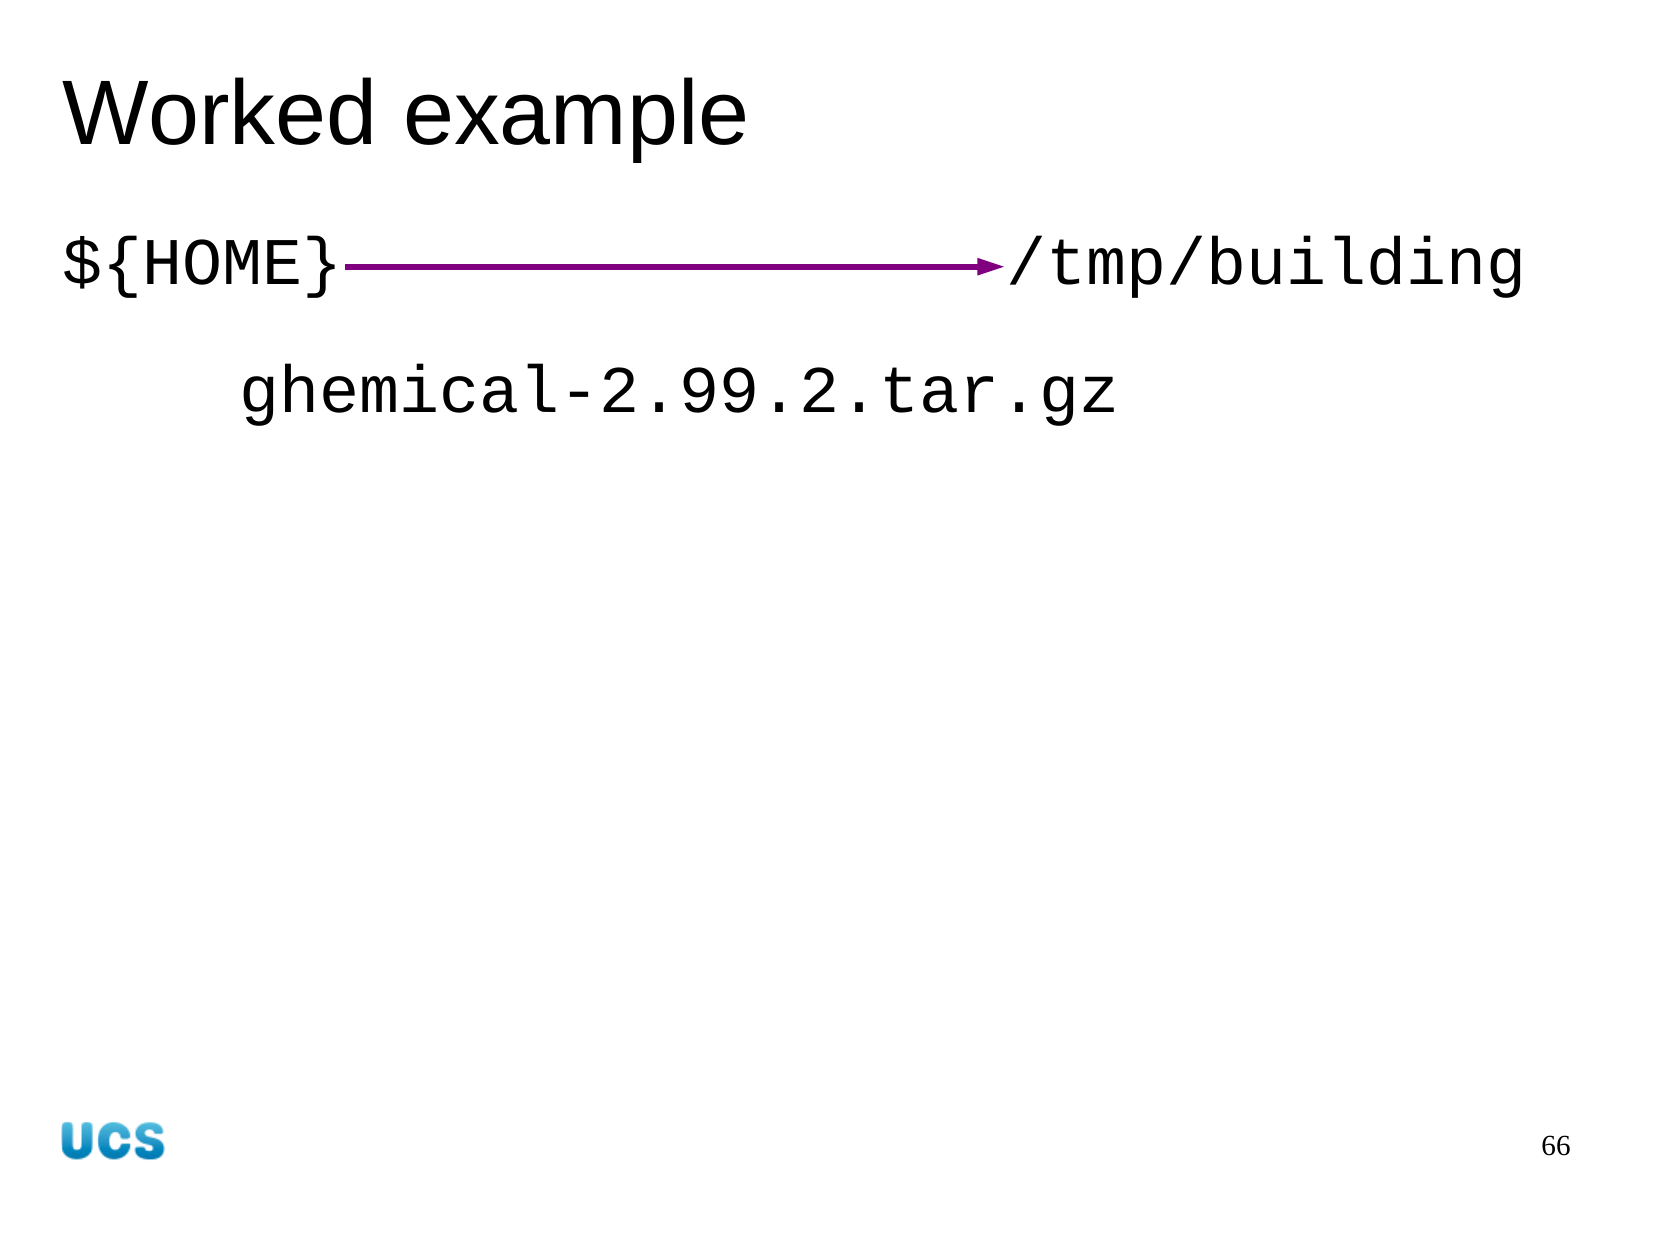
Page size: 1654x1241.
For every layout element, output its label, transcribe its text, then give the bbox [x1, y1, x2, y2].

text_box ghemical-2.99.2.tar.gz [236, 354, 1123, 436]
text_box ${HOME} [59, 225, 346, 308]
text_box /tmp/building [1003, 225, 1530, 308]
picture [61, 1121, 165, 1161]
text_box Worked example [59, 59, 754, 168]
